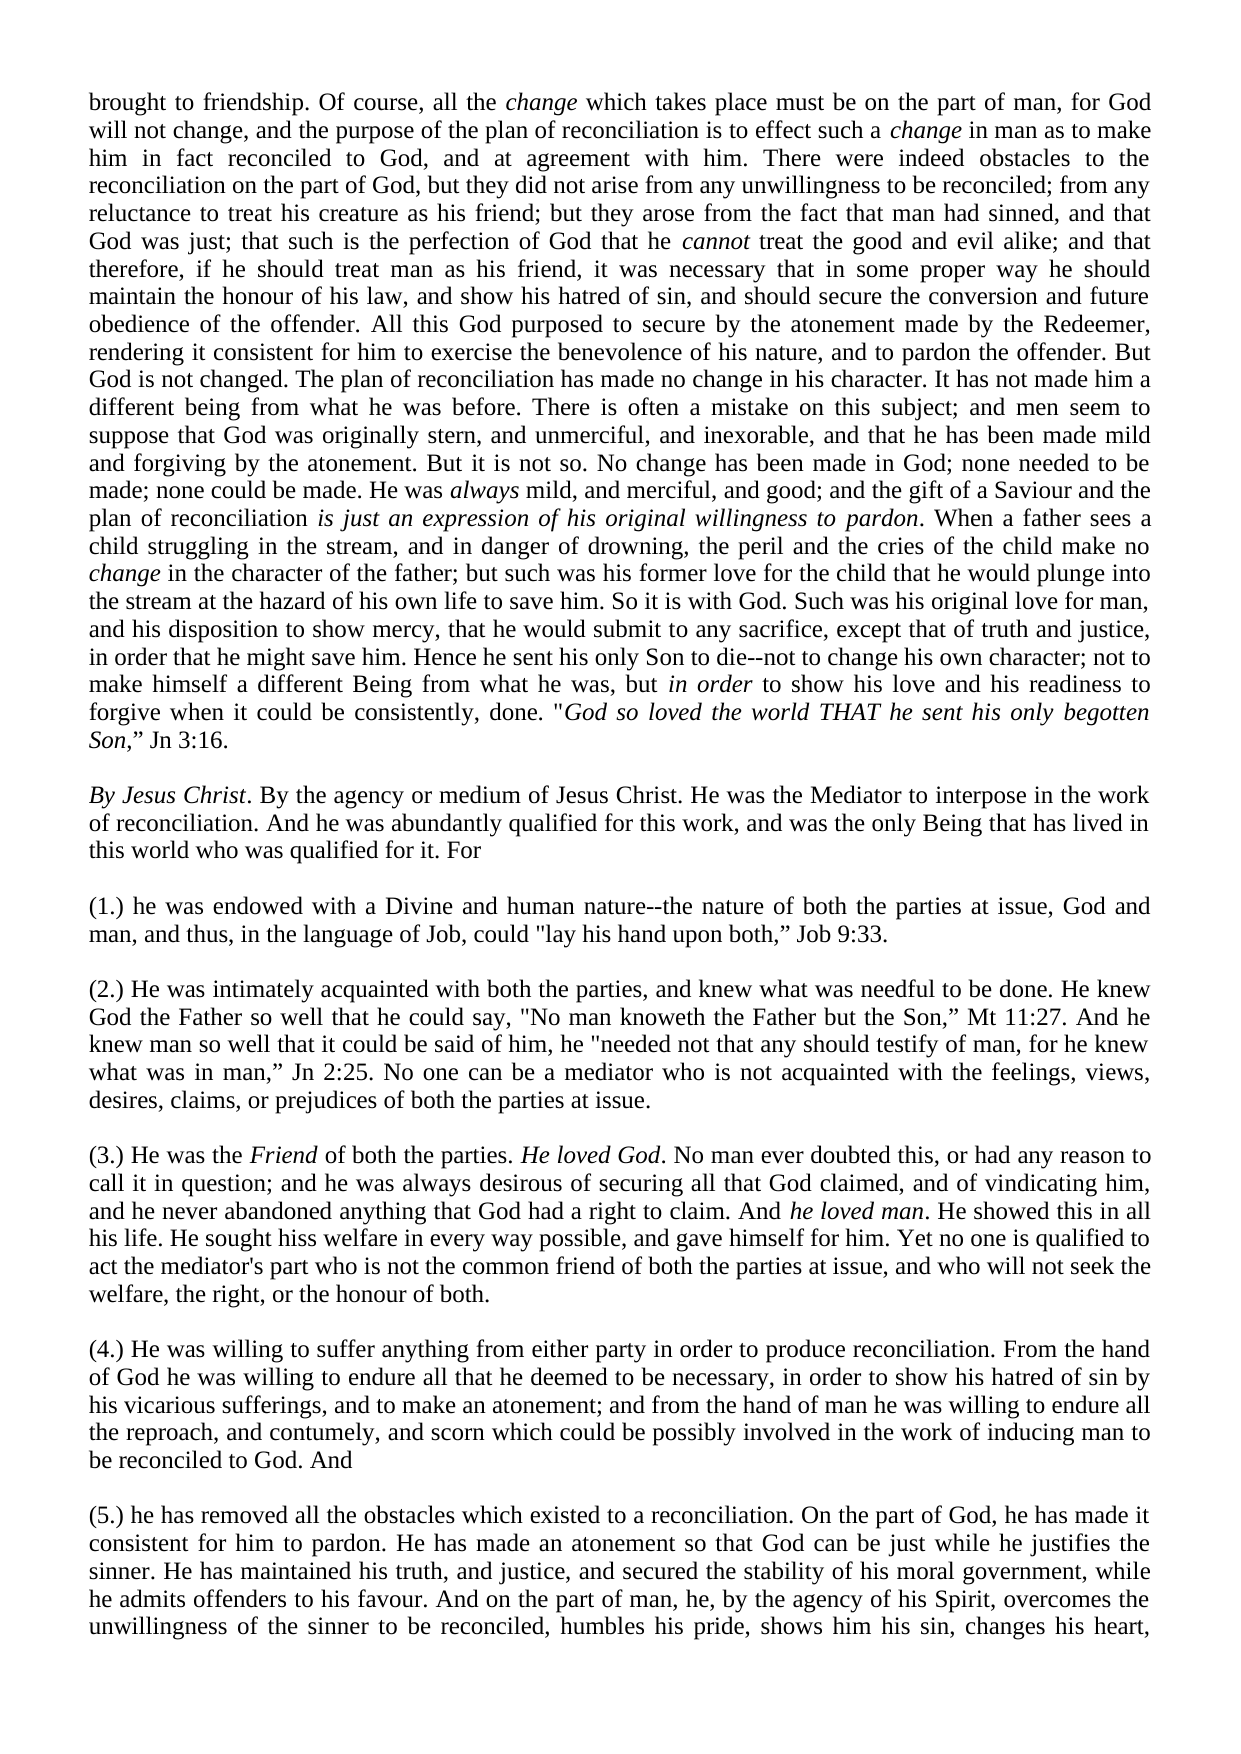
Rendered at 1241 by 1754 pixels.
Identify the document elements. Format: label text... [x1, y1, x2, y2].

text brought to friendship. Of course, all the change which takes place must be on the part of man, for God will not change, and the purpose of the plan of reconciliation is to effect such a change in man as to make him in fact reconciled to God, and at agreement with him. There were indeed obstacles to the reconciliation on the part of God, but they did not arise from any unwillingness to be reconciled; from any reluctance to treat his creature as his friend; but they arose from the fact that man had sinned, and that God was just; that such is the perfection of God that he cannot treat the good and evil alike; and that therefore, if he should treat man as his friend, it was necessary that in some proper way he should maintain the honour of his law, and show his hatred of sin, and should secure the conversion and future obedience of the offender. All this God purposed to secure by the atonement made by the Redeemer, rendering it consistent for him to exercise the benevolence of his nature, and to pardon the offender. But God is not changed. The plan of reconciliation has made no change in his character. It has not made him a different being from what he was before. There is often a mistake on this subject; and men seem to suppose that God was originally stern, and unmerciful, and inexorable, and that he has been made mild and forgiving by the atonement. But it is not so. No change has been made in God; none needed to be made; none could be made. He was always mild, and merciful, and good; and the gift of a Saviour and the plan of reconciliation is just an expression of his original willingness to pardon. When a father sees a child struggling in the stream, and in danger of drowning, the peril and the cries of the child make no change in the character of the father; but such was his former love for the child that he would plunge into the stream at the hazard of his own life to save him. So it is with God. Such was his original love for man, and his disposition to show mercy, that he would submit to any sacrifice, except that of truth and justice, in order that he might save him. Hence he sent his only Son to die--not to change his own character; not to make himself a different Being from what he was, but in order to show his love and his readiness to forgive when it could be consistently, done. "God so loved the world THAT he sent his only begotten Son,” Jn 3:16. By Jesus Christ. By the agency or medium of Jesus Christ. He was the Mediator to interpose in the work of reconciliation. And he was abundantly qualified for this work, and was the only Being that has lived in this world who was qualified for it. For (1.) he was endowed with a Divine and human nature--the nature of both the parties at issue, God and man, and thus, in the language of Job, could "lay his hand upon both,” Job 9:33. (2.) He was intimately acquainted with both the parties, and knew what was needful to be done. He knew God the Father so well that he could say, "No man knoweth the Father but the Son,” Mt 11:27. And he knew man so well that it could be said of him, he "needed not that any should testify of man, for he knew what was in man,” Jn 2:25. No one can be a mediator who is not acquainted with the feelings, views, desires, claims, or prejudices of both the parties at issue. (3.) He was the Friend of both the parties. He loved God. No man ever doubted this, or had any reason to call it in question; and he was always desirous of securing all that God claimed, and of vindicating him, and he never abandoned anything that God had a right to claim. And he loved man. He showed this in all his life. He sought hiss welfare in every way possible, and gave himself for him. Yet no one is qualified to act the mediator's part who is not the common friend of both the parties at issue, and who will not seek the welfare, the right, or the honour of both. (4.) He was willing to suffer anything from either party in order to produce reconciliation. From the hand of God he was willing to endure all that he deemed to be necessary, in order to show his hatred of sin by his vicarious sufferings, and to make an atonement; and from the hand of man he was willing to endure all the reproach, and contumely, and scorn which could be possibly involved in the work of inducing man to be reconciled to God. And (5.) he has removed all the obstacles which existed to a reconciliation. On the part of God, he has made it consistent for him to pardon. He has made an atonement so that God can be just while he justifies the sinner. He has maintained his truth, and justice, and secured the stability of his moral government, while he admits offenders to his favour. And on the part of man, he, by the agency of his Spirit, overcomes the unwillingness of the sinner to be reconciled, humbles his pride, shows him his sin, changes his heart, [88, 88, 1152, 1640]
